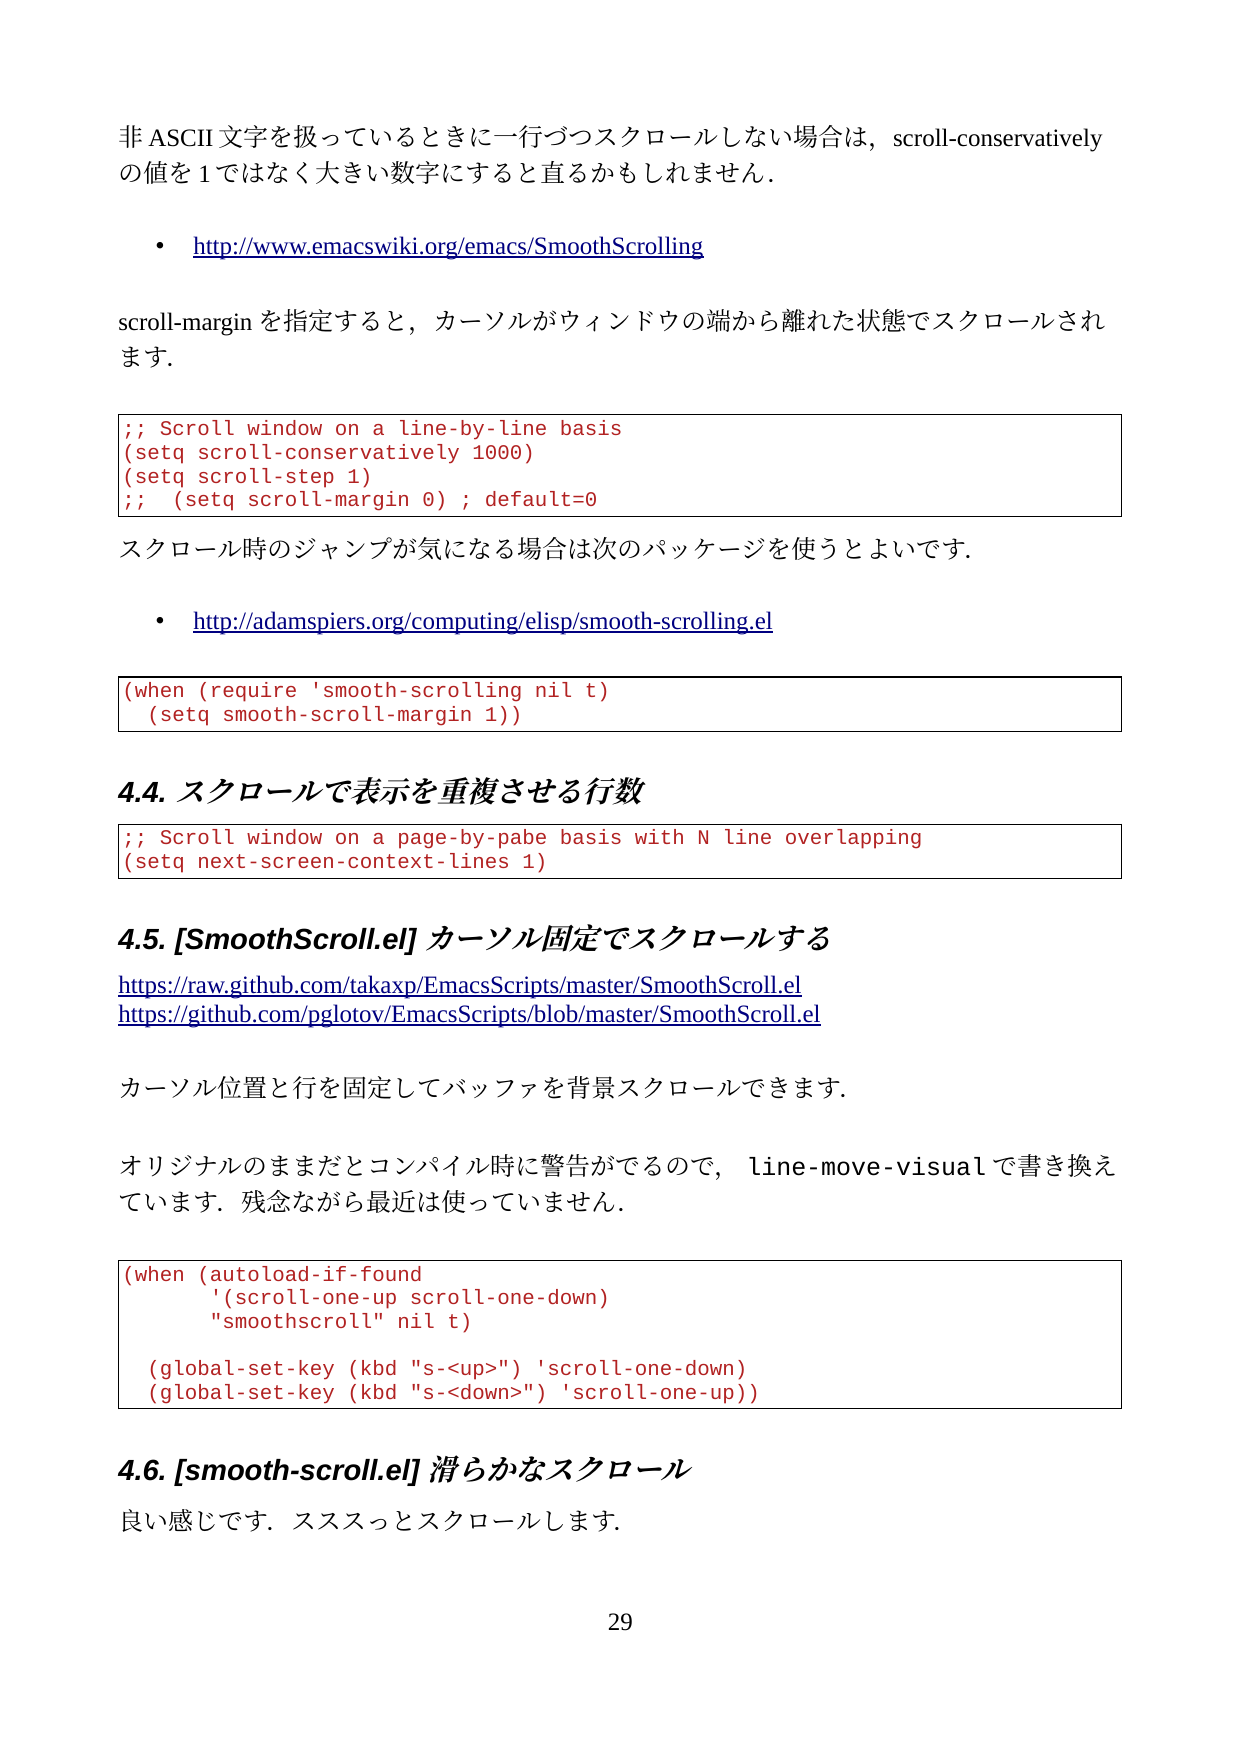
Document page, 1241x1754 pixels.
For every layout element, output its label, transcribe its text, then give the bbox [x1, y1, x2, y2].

text 非ASCII文字を扱っているときに一行づつスクロールしない場合は，scroll-conservatively の値を1ではなく大きい数字にすると直るかもしれません． [118, 118, 1122, 219]
text (setq scroll-conservatively 1000) [119, 438, 1121, 462]
text ;; (setq scroll-margin 0) ; default=0 [119, 485, 1121, 516]
text '(scroll-one-up scroll-one-down) [119, 1283, 1121, 1307]
text https://raw.github.com/takaxp/EmacsScripts/master/SmoothScroll.el https://github.com/pglotov/EmacsScripts/blob/master/SmoothScroll.el [118, 970, 1122, 1057]
text scroll-margin を指定すると，カーソルがウィンドウの端から離れた状態でスクロールされます． [118, 301, 1122, 402]
text (global-set-key (kbd "s-<down>") 'scroll-one-up)) [119, 1378, 1121, 1408]
subtitle [smooth-scroll.el] 滑らかなスクロール [118, 1447, 1122, 1489]
text "smoothscroll" nil t) [119, 1307, 1121, 1331]
text 良い感じです．スススっとスクロールします． [118, 1501, 1122, 1566]
text カーソル位置と行を固定してバッファを背景スクロールできます． [118, 1069, 1122, 1134]
text ;; Scroll window on a line-by-line basis [119, 415, 1121, 438]
subtitle スクロールで表示を重複させる行数 [118, 769, 1122, 811]
subtitle [SmoothScroll.el] カーソル固定でスクロールする [118, 916, 1122, 958]
text (setq scroll-step 1) [119, 462, 1121, 485]
text (global-set-key (kbd "s-<up>") 'scroll-one-down) [119, 1354, 1121, 1378]
text スクロール時のジャンプが気になる場合は次のパッケージを使うとよいです． [118, 529, 1122, 594]
text オリジナルのままだとコンパイル時に警告がでるので， line-move-visual で書き換えています．残念ながら最近は使っていません． [118, 1146, 1122, 1247]
list http://adamspiers.org/computing/elisp/smooth-scrolling.el [156, 606, 1122, 664]
text ;; Scroll window on a page-by-pabe basis with N line overlapping [119, 825, 1121, 847]
text (setq next-screen-context-lines 1) [119, 847, 1121, 878]
list http://www.emacswiki.org/emacs/SmoothScrolling [156, 231, 1122, 289]
text (when (require 'smooth-scrolling nil t) [119, 678, 1121, 700]
text (when (autoload-if-found [119, 1261, 1121, 1283]
text (setq smooth-scroll-margin 1)) [119, 700, 1121, 731]
